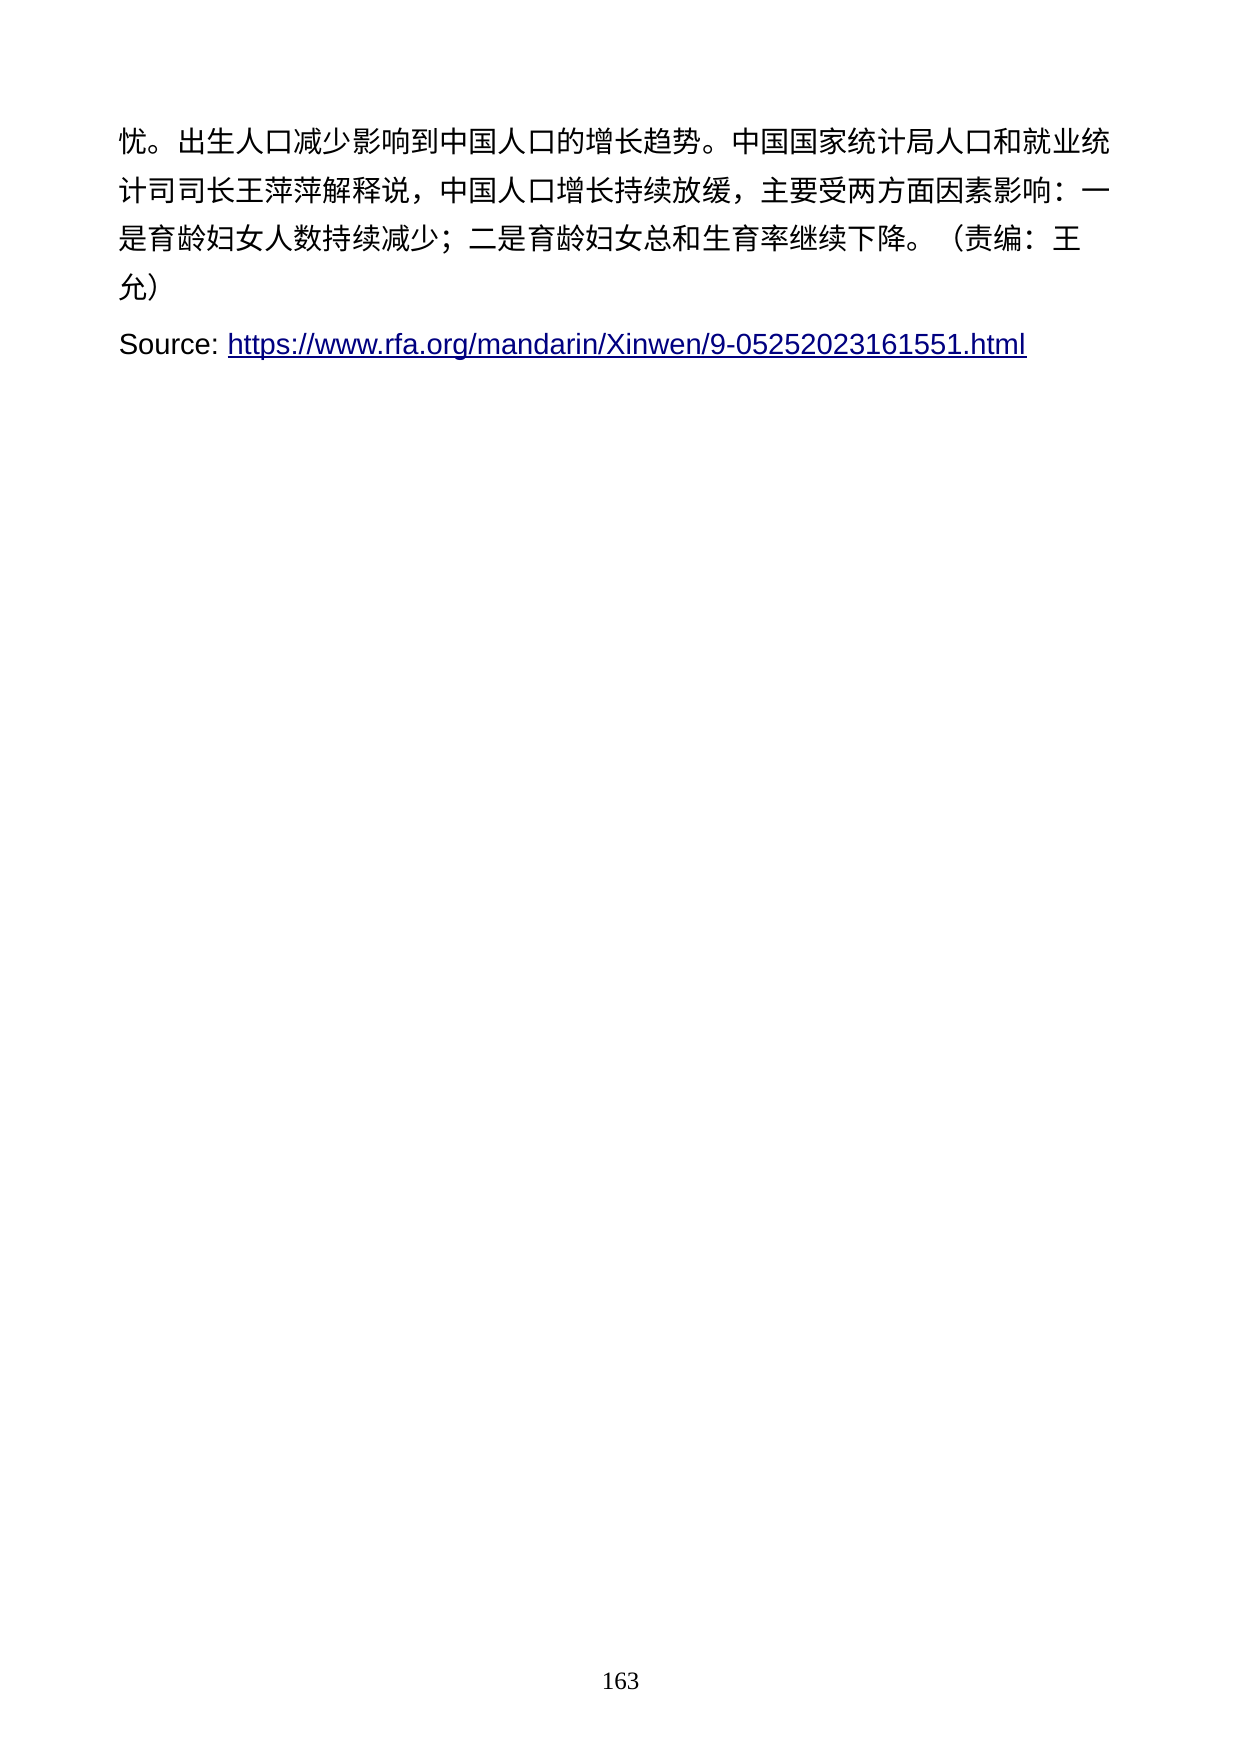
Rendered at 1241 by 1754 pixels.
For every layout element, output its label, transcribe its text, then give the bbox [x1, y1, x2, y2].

text Source: https://www.rfa.org/mandarin/Xinwen/9-05252023161551.html [118, 327, 1122, 361]
text 忧。出生人口减少影响到中国人口的增长趋势。中国国家统计局人口和就业统计司司长王萍萍解释说，中国人口增长持续放缓，主要受两方面因素影响：一是育龄妇女人数持续减少；二是育龄妇女总和生育率继续下降。（责编：王允） [118, 118, 1122, 306]
